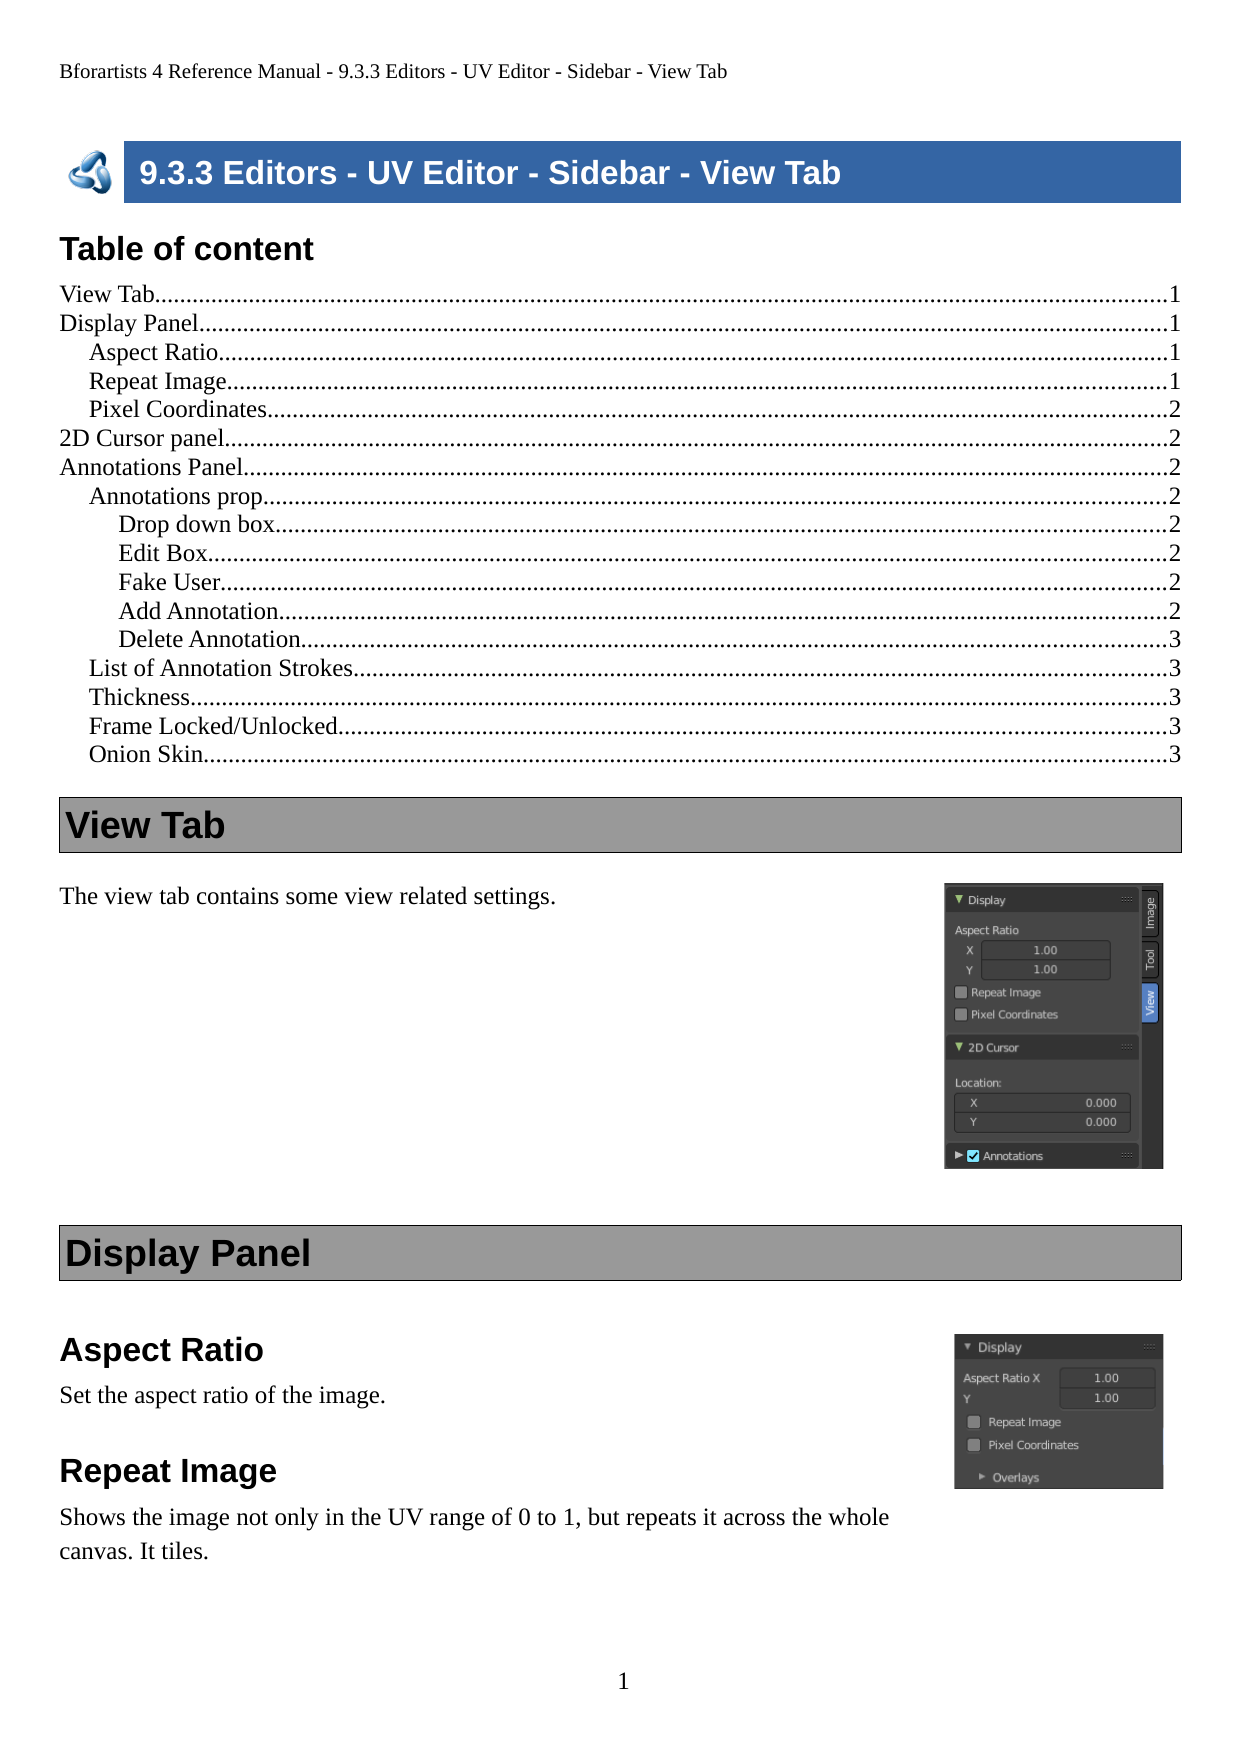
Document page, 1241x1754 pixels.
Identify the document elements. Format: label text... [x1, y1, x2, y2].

subtitle Table of content [59, 228, 1181, 267]
text Annotations Panel 2 [59, 452, 1181, 481]
subtitle [1164, 1450, 1181, 1489]
text Onion Skin 3 [88, 739, 1181, 768]
text Annotations prop 2 [88, 481, 1181, 509]
subtitle Aspect Ratio [59, 1329, 1181, 1368]
table_header View Tab [60, 798, 1181, 852]
text Aspect Ratio 1 [88, 337, 1181, 366]
text 2D Cursor panel 2 [59, 423, 1181, 452]
text Pixel Coordinates 2 [88, 394, 1181, 423]
text Delete Annotation 3 [118, 624, 1181, 653]
text Edit Box 2 [118, 538, 1181, 567]
text Repeat Image 1 [88, 366, 1181, 394]
text Shows the image not only in the UV range of 0 to 1, but repeats it across the whole canvas. It tiles. [59, 1502, 1181, 1565]
picture [65, 147, 114, 197]
text Drop down box 2 [118, 509, 1181, 538]
picture [944, 883, 1164, 1169]
text Add Annotation 2 [118, 596, 1181, 624]
text Thickness 3 [88, 682, 1181, 711]
picture [954, 1334, 1164, 1489]
text The view tab contains some view related settings. [59, 881, 1181, 910]
table_header Display Panel [60, 1226, 1181, 1280]
text Display Panel 1 [59, 308, 1181, 337]
text View Tab 1 [59, 279, 1181, 308]
table_header [59, 141, 124, 203]
text List of Annotation Strokes 3 [88, 653, 1181, 682]
text Fake User 2 [118, 567, 1181, 596]
subtitle Repeat Image [59, 1450, 954, 1489]
text Set the aspect ratio of the image. [59, 1381, 954, 1409]
text Frame Locked/Unlocked 3 [88, 711, 1181, 739]
table_header 9.3.3 Editors - UV Editor - Sidebar - View Tab [124, 141, 1181, 203]
